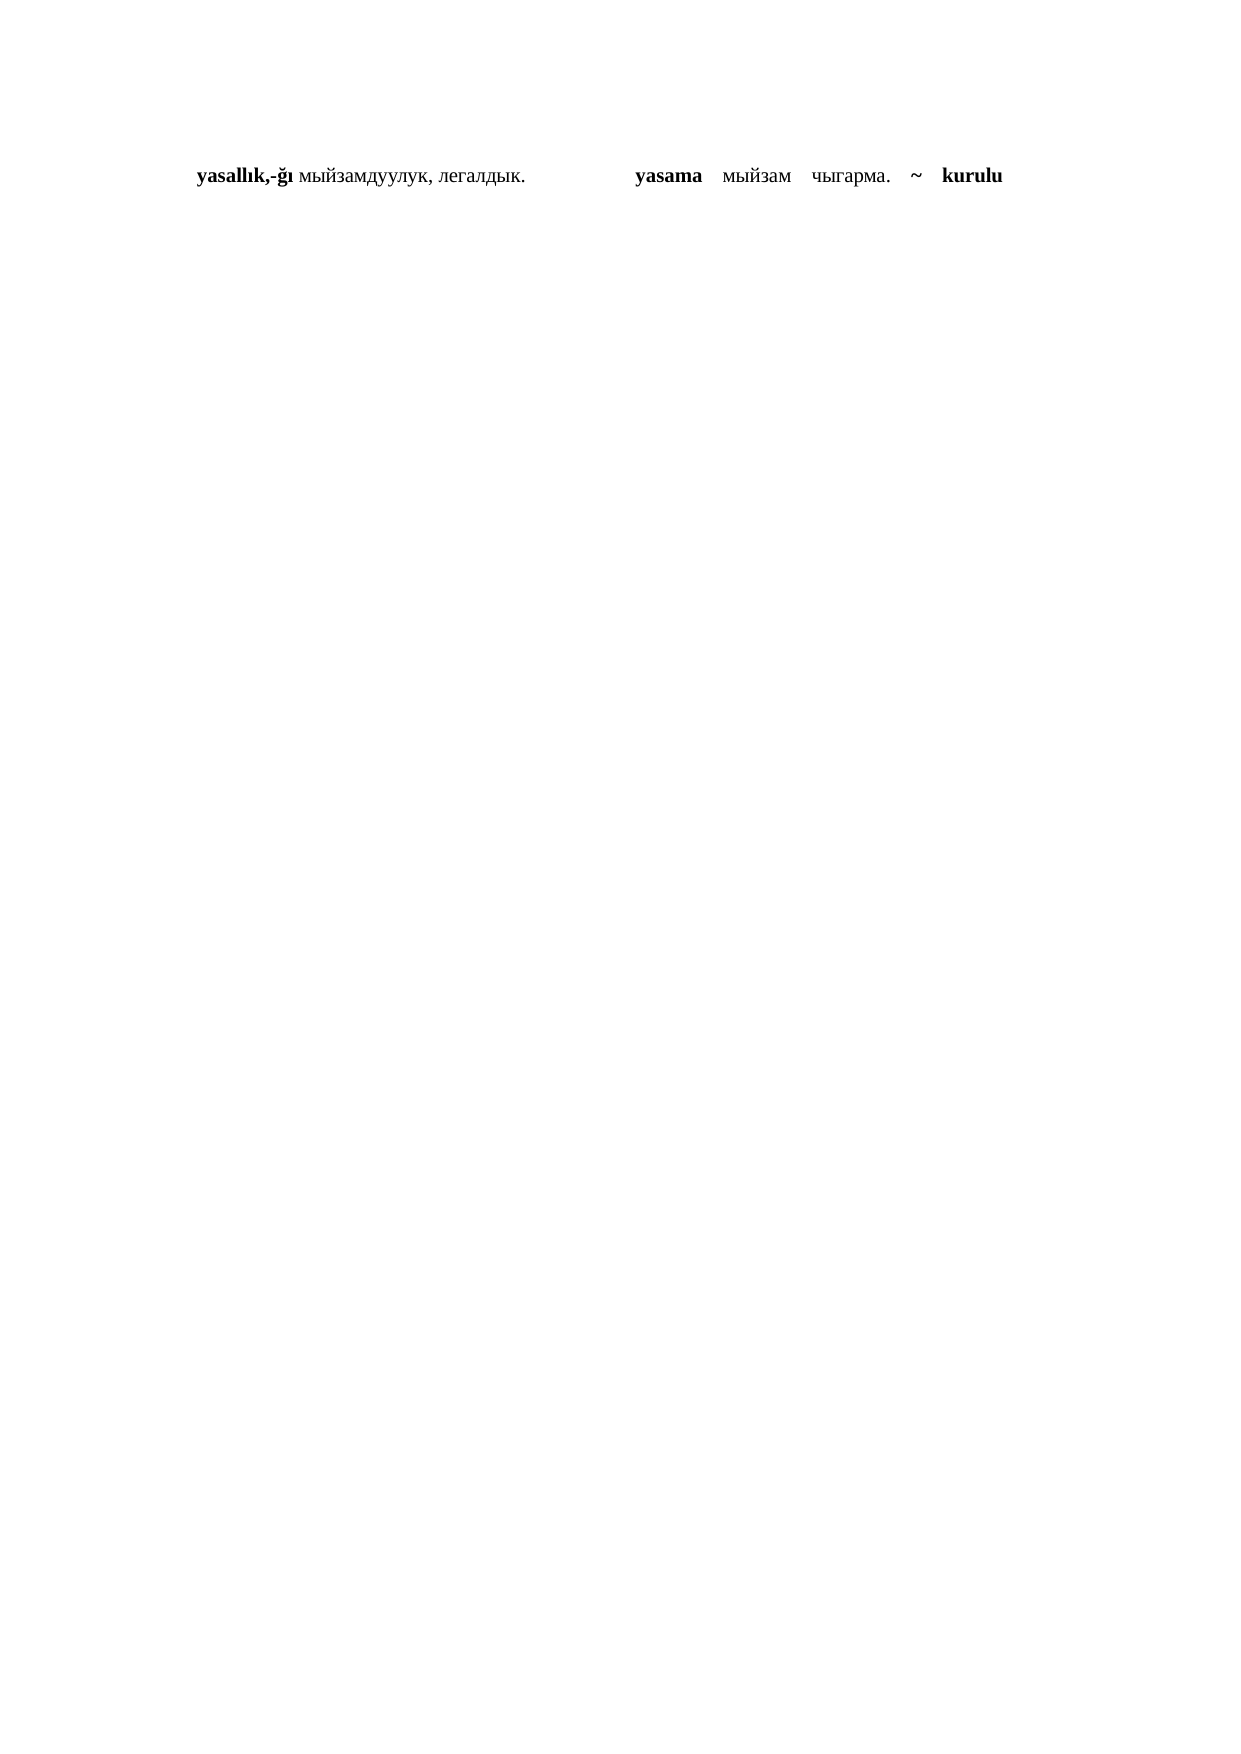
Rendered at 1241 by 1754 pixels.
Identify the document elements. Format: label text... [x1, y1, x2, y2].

text yasama мыйзам чыгарма. ~ kurulu [635, 164, 1065, 188]
text yasallık,-ğı мыйзамдуулук, легалдык. [197, 164, 609, 187]
